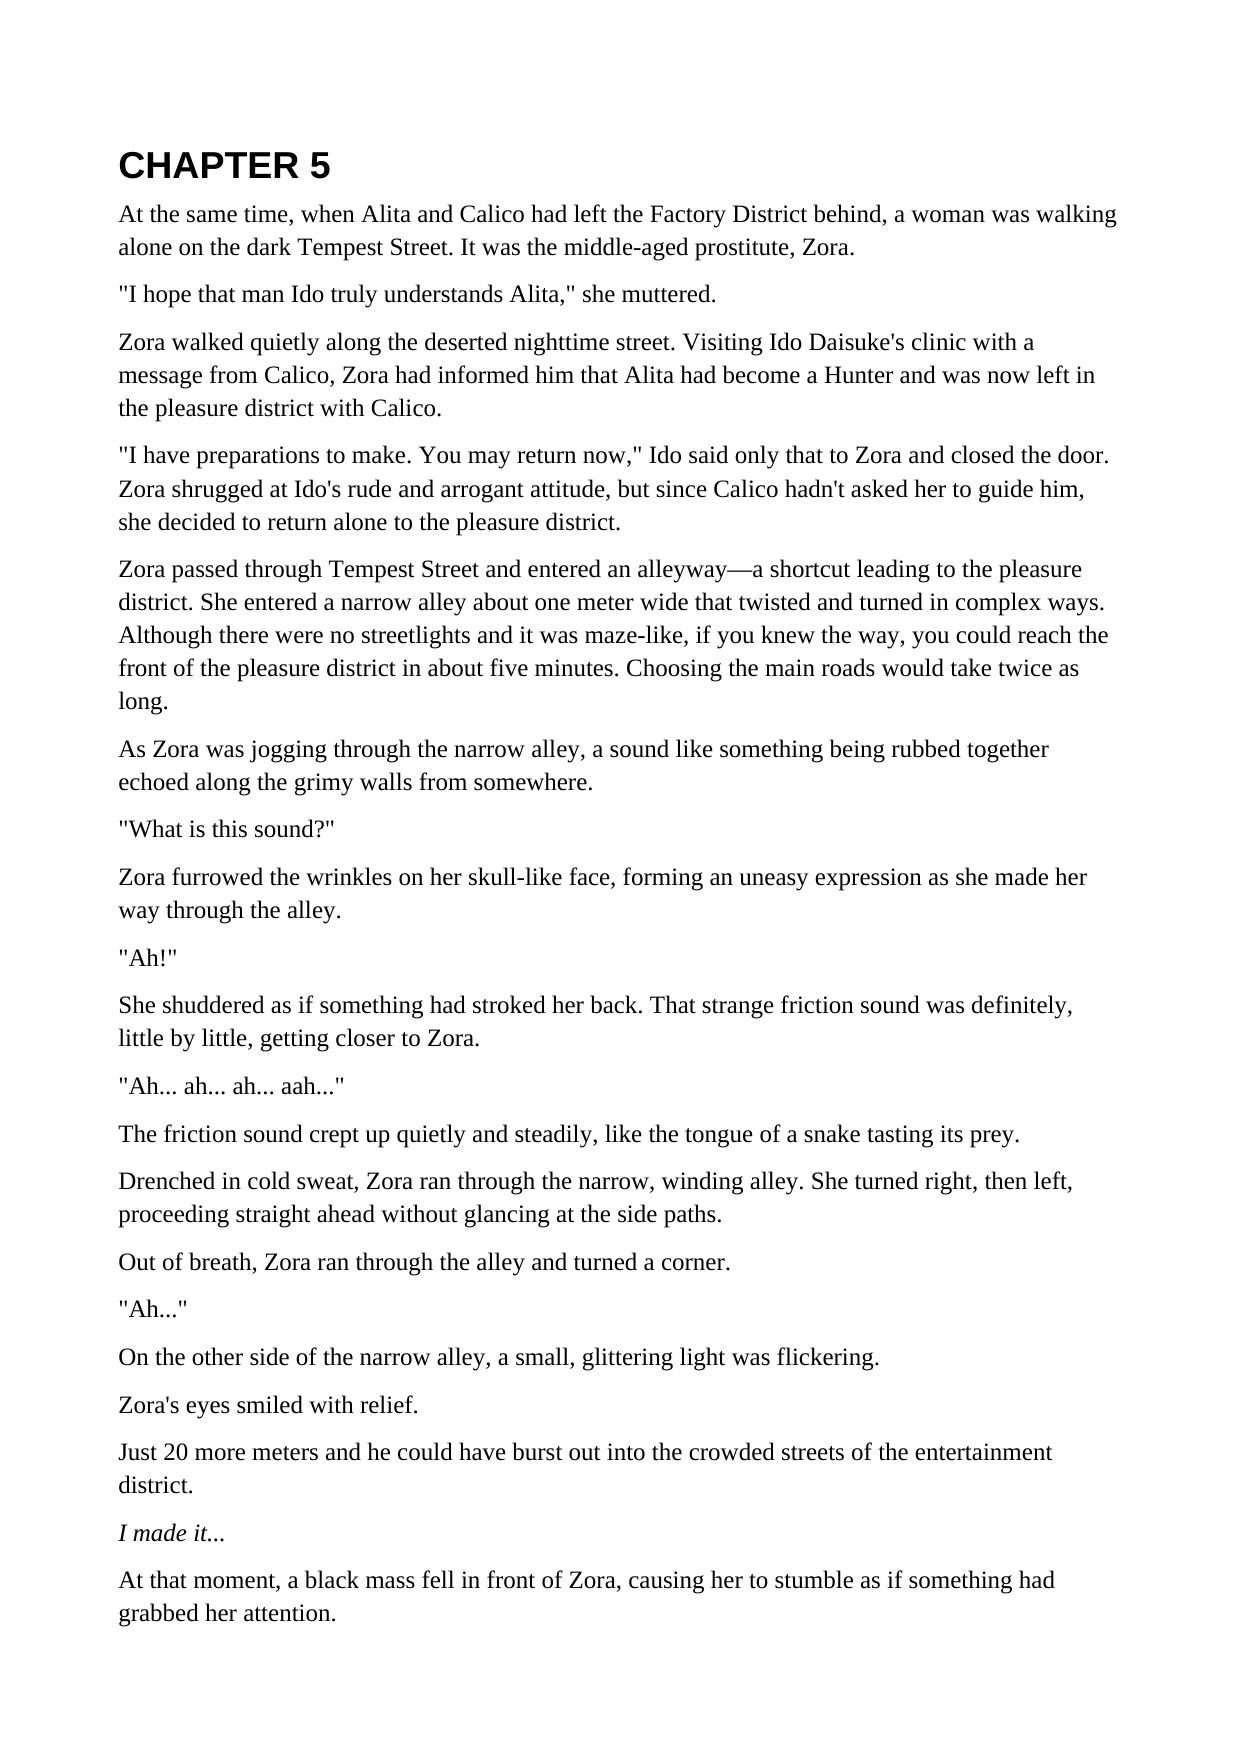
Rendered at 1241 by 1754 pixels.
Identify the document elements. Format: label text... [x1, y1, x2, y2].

text Just 20 more meters and he could have burst out into the crowded streets of the entertainment district. [118, 1437, 1122, 1499]
text "Ah... ah... ah... aah..." [118, 1071, 1122, 1100]
text At the same time, when Alita and Calico had left the Factory District behind, a woman was walking alone on the dark Tempest Street. It was the middle-aged prostitute, Zora. [118, 199, 1122, 261]
text She shuddered as if something had stroked her back. That strange friction sound was definitely, little by little, getting closer to Zora. [118, 990, 1122, 1052]
subtitle CHAPTER 5 [118, 143, 1122, 186]
text At that moment, a black mass fell in front of Zora, causing her to stumble as if something had grabbed her attention. [118, 1566, 1122, 1627]
text Zora's eyes smiled with relief. [118, 1390, 1122, 1418]
text "I hope that man Ido truly understands Alita," she muttered. [118, 279, 1122, 308]
text "I have preparations to make. You may return now," Ido said only that to Zora and closed the door. Zora shrugged at Ido's rude and arrogant attitude, but since Calico hadn't asked her to guide him, she decided to return alone to the pleasure district. [118, 441, 1122, 535]
text The friction sound crept up quietly and steadily, like the tongue of a snake tasting its prey. [118, 1119, 1122, 1147]
text Out of breath, Zora ran through the alley and turned a corner. [118, 1247, 1122, 1276]
text Zora walked quietly along the deserted nighttime street. Visiting Ido Daisuke's clinic with a message from Calico, Zora had informed him that Alita had become a Hunter and was now left in the pleasure district with Calico. [118, 327, 1122, 422]
text Drenched in cold sweat, Zora ran through the narrow, winding alley. She turned right, then left, proceeding straight ahead without glancing at the side paths. [118, 1166, 1122, 1228]
text Zora furrowed the wrinkles on her skull-like face, forming an uneasy expression as she made her way through the alley. [118, 862, 1122, 924]
text "What is this sound?" [118, 814, 1122, 843]
text "Ah!" [118, 943, 1122, 972]
text I made it... [118, 1518, 1122, 1547]
text "Ah..." [118, 1294, 1122, 1323]
text As Zora was jogging through the narrow alley, a sound like something being rubbed together echoed along the grimy walls from somewhere. [118, 734, 1122, 796]
text On the other side of the narrow alley, a small, glittering light was flickering. [118, 1342, 1122, 1371]
text Zora passed through Tempest Street and entered an alleyway—a shortcut leading to the pleasure district. She entered a narrow alley about one meter wide that twisted and turned in complex ways. Although there were no streetlights and it was maze-like, if you knew the way, you could reach the front of the pleasure district in about five minutes. Choosing the main roads would take twice as long. [118, 554, 1122, 715]
